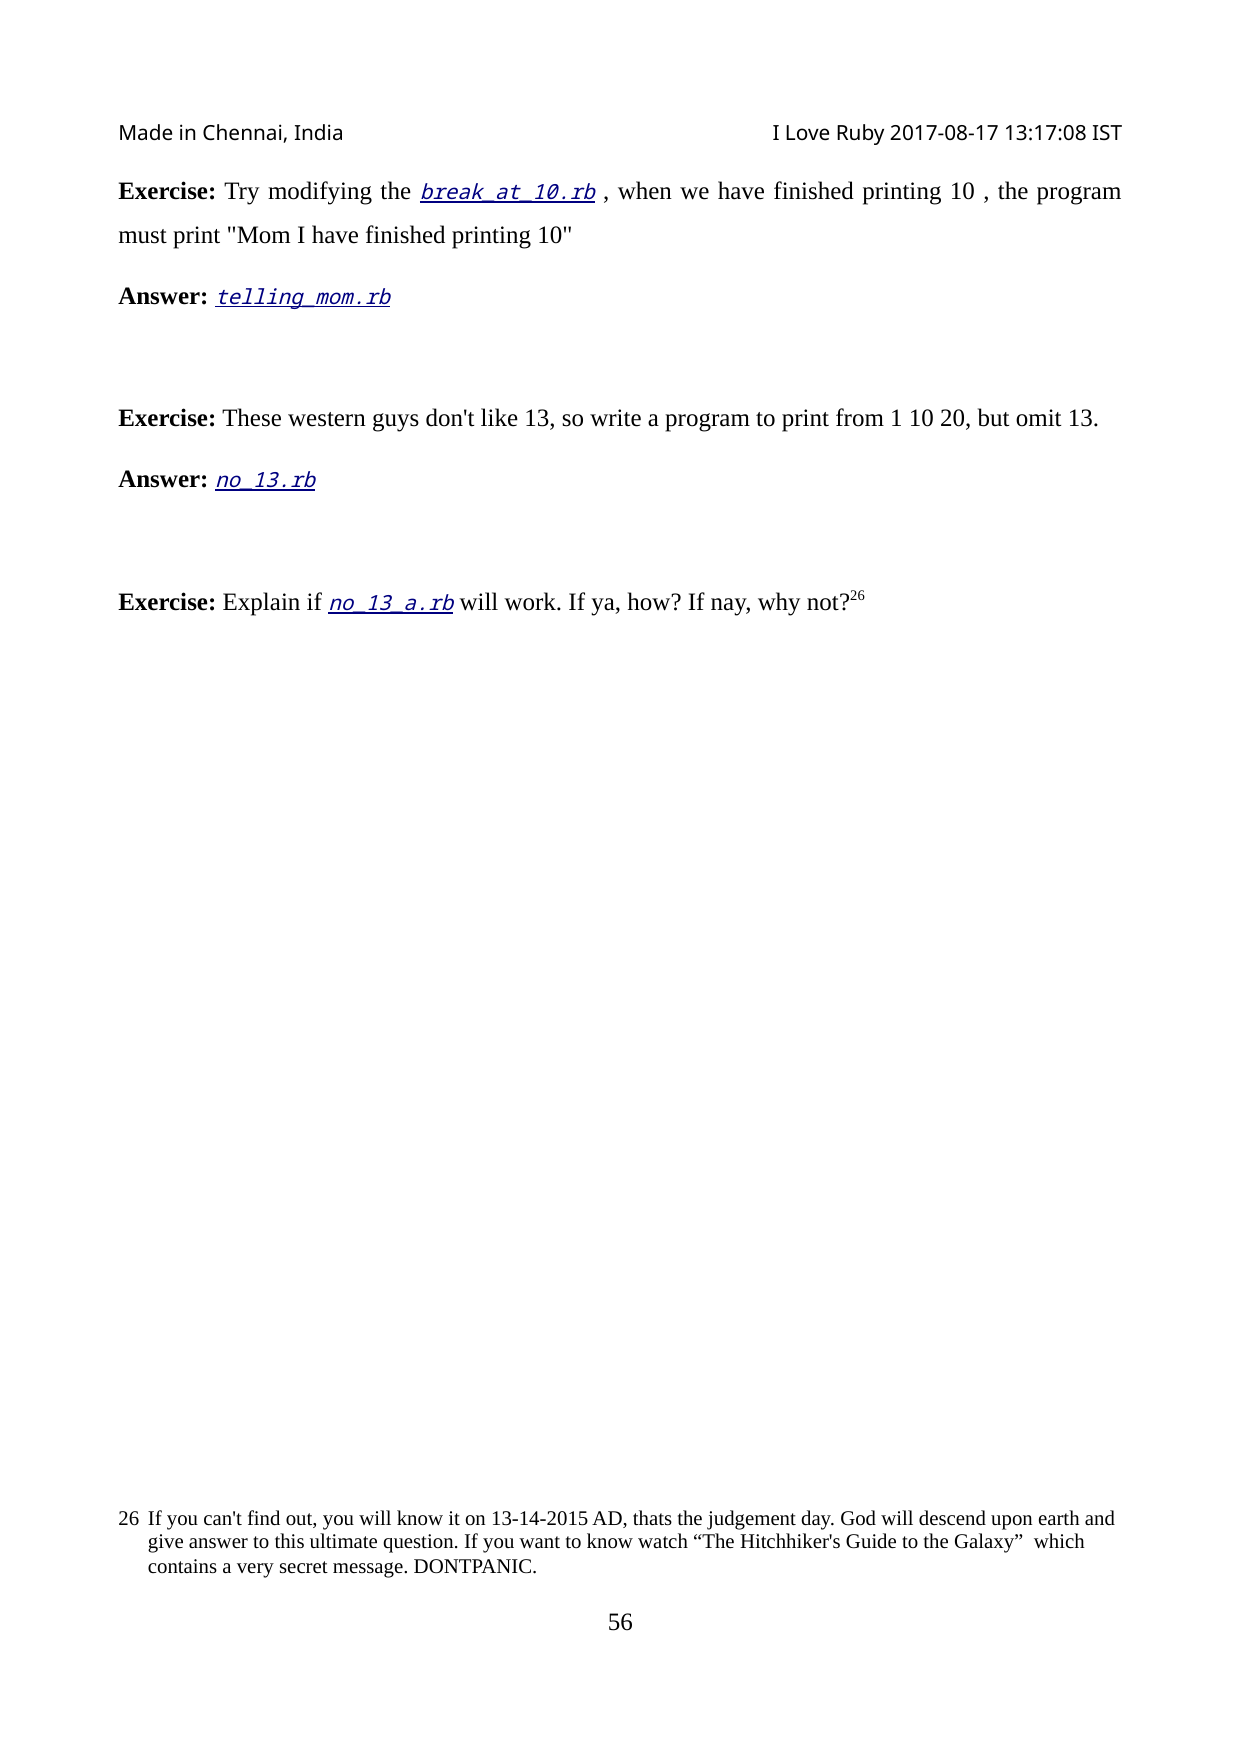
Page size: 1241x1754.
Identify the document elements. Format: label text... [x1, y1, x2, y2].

text Exercise: These western guys don't like 13, so write a program to print from 1 10 20, but omit 13. [118, 403, 1122, 432]
text Exercise: Explain if no_13_a.rb will work. If ya, how? If nay, why not? [118, 587, 1122, 616]
text Answer: telling_mom.rb [118, 281, 1122, 310]
text Answer: no_13.rb [118, 464, 1122, 494]
text Exercise: Try modifying the break_at_10.rb , when we have finished printing 10 , the program must print "Mom I have finished printing 10" [118, 176, 1122, 249]
text If you can't find out, you will know it on 13-14-2015 AD, thats the judgement day. God will descend upon earth and give answer to this ultimate question. If you want to know watch “The Hitchhiker's Guide to the Galaxy” which contains a very secret message. DONTPANIC. [118, 1505, 1122, 1578]
